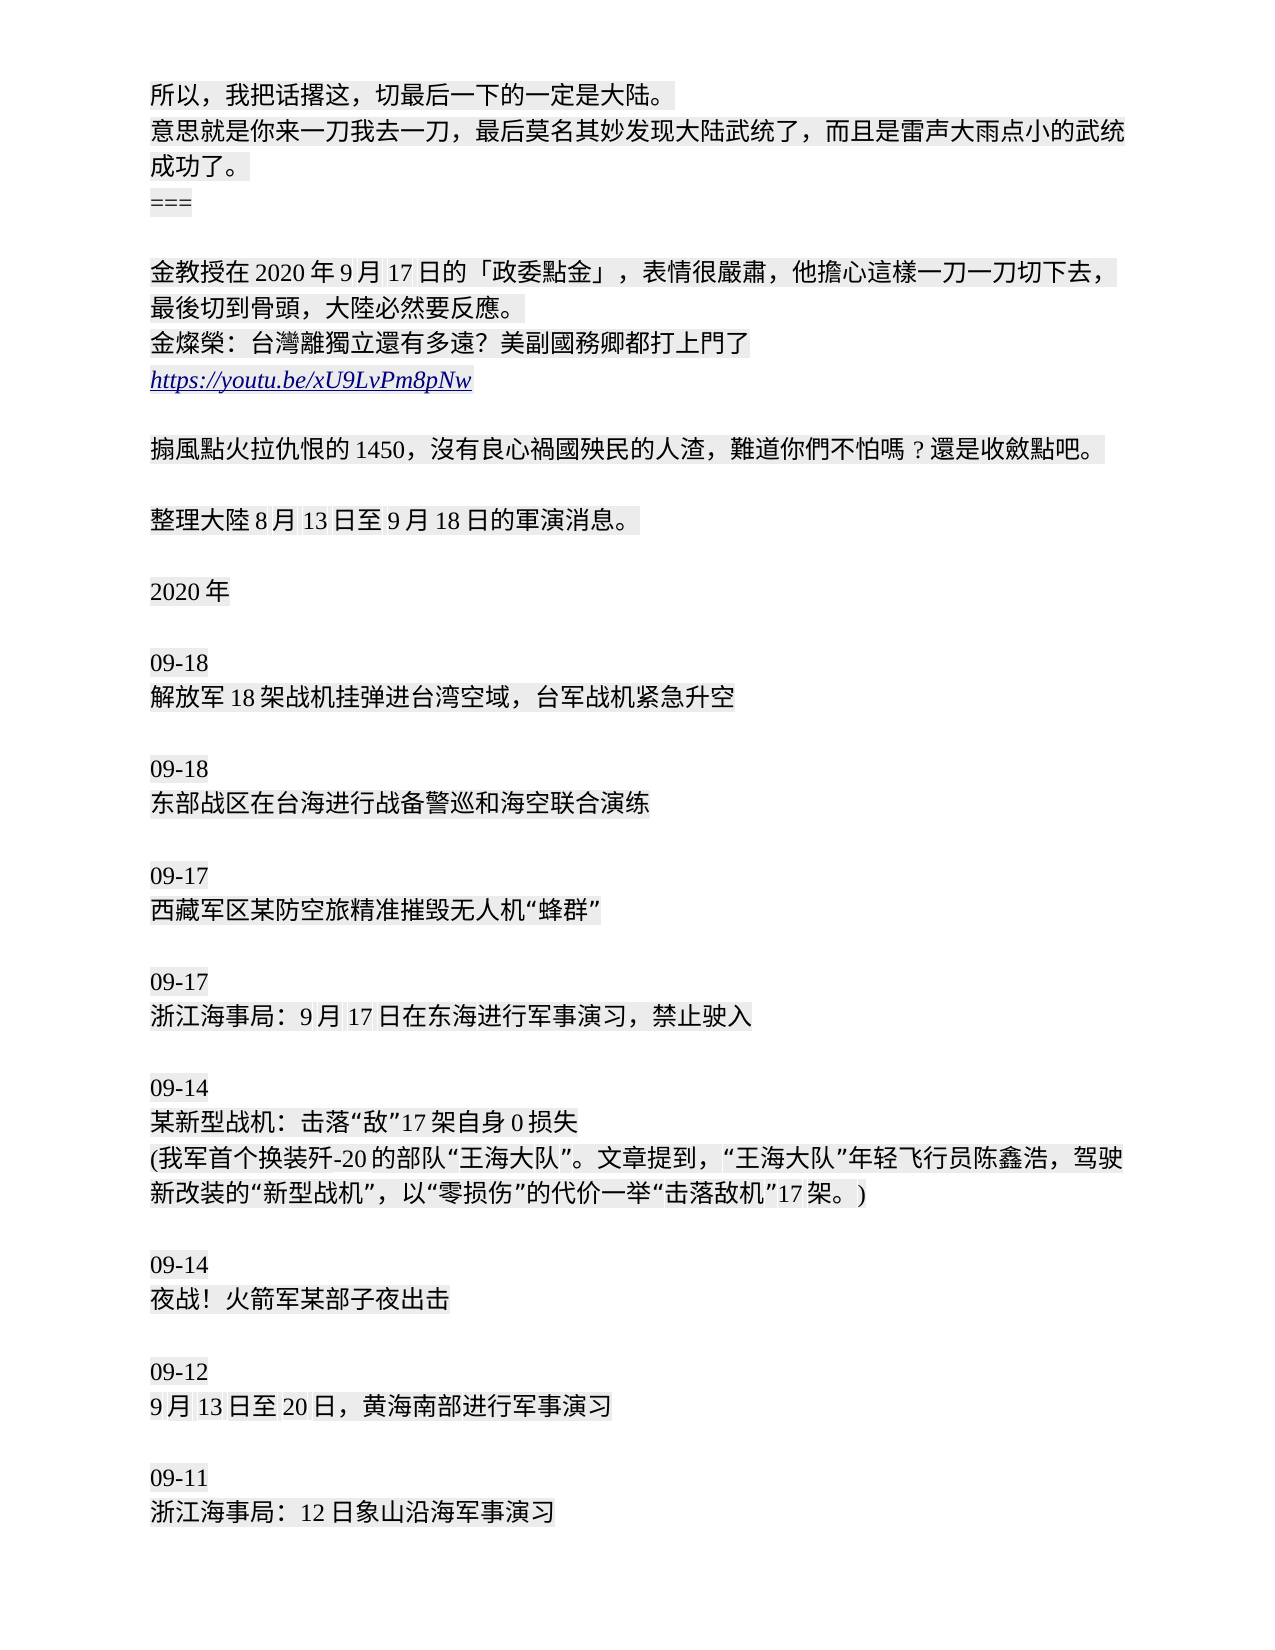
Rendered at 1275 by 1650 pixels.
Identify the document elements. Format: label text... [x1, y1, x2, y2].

text 所以，我把话撂这，切最后一下的一定是大陆。 意思就是你来一刀我去一刀，最后莫名其妙发现大陆武统了，而且是雷声大雨点小的武统成功了。 === 金教授在2020年9月17日的「政委點金」，表情很嚴肅，他擔心這樣一刀一刀切下去，最後切到骨頭，大陸必然要反應。 金燦榮：台灣離獨立還有多遠？美副國務卿都打上門了 https://youtu.be/xU9LvPm8pNw 搧風點火拉仇恨的1450，沒有良心禍國殃民的人渣，難道你們不怕嗎 ? 還是收斂點吧。 整理大陸8月13日至9月18日的軍演消息。 2020年 09-18 解放军18架战机挂弹进台湾空域，台军战机紧急升空 09-18 东部战区在台海进行战备警巡和海空联合演练 09-17 西藏军区某防空旅精准摧毁无人机“蜂群” 09-17 浙江海事局：9月17日在东海进行军事演习，禁止驶入 09-14 某新型战机：击落“敌”17架自身0损失 (我军首个换装歼-20的部队“王海大队”。文章提到，“王海大队”年轻飞行员陈鑫浩，驾驶新改装的“新型战机”，以“零损伤”的代价一举“击落敌机”17架。) 09-14 夜战！火箭军某部子夜出击 09-12 9月13日至20日，黄海南部进行军事演习 09-11 浙江海事局：12日象山沿海军事演习 [150, 75, 1125, 1562]
